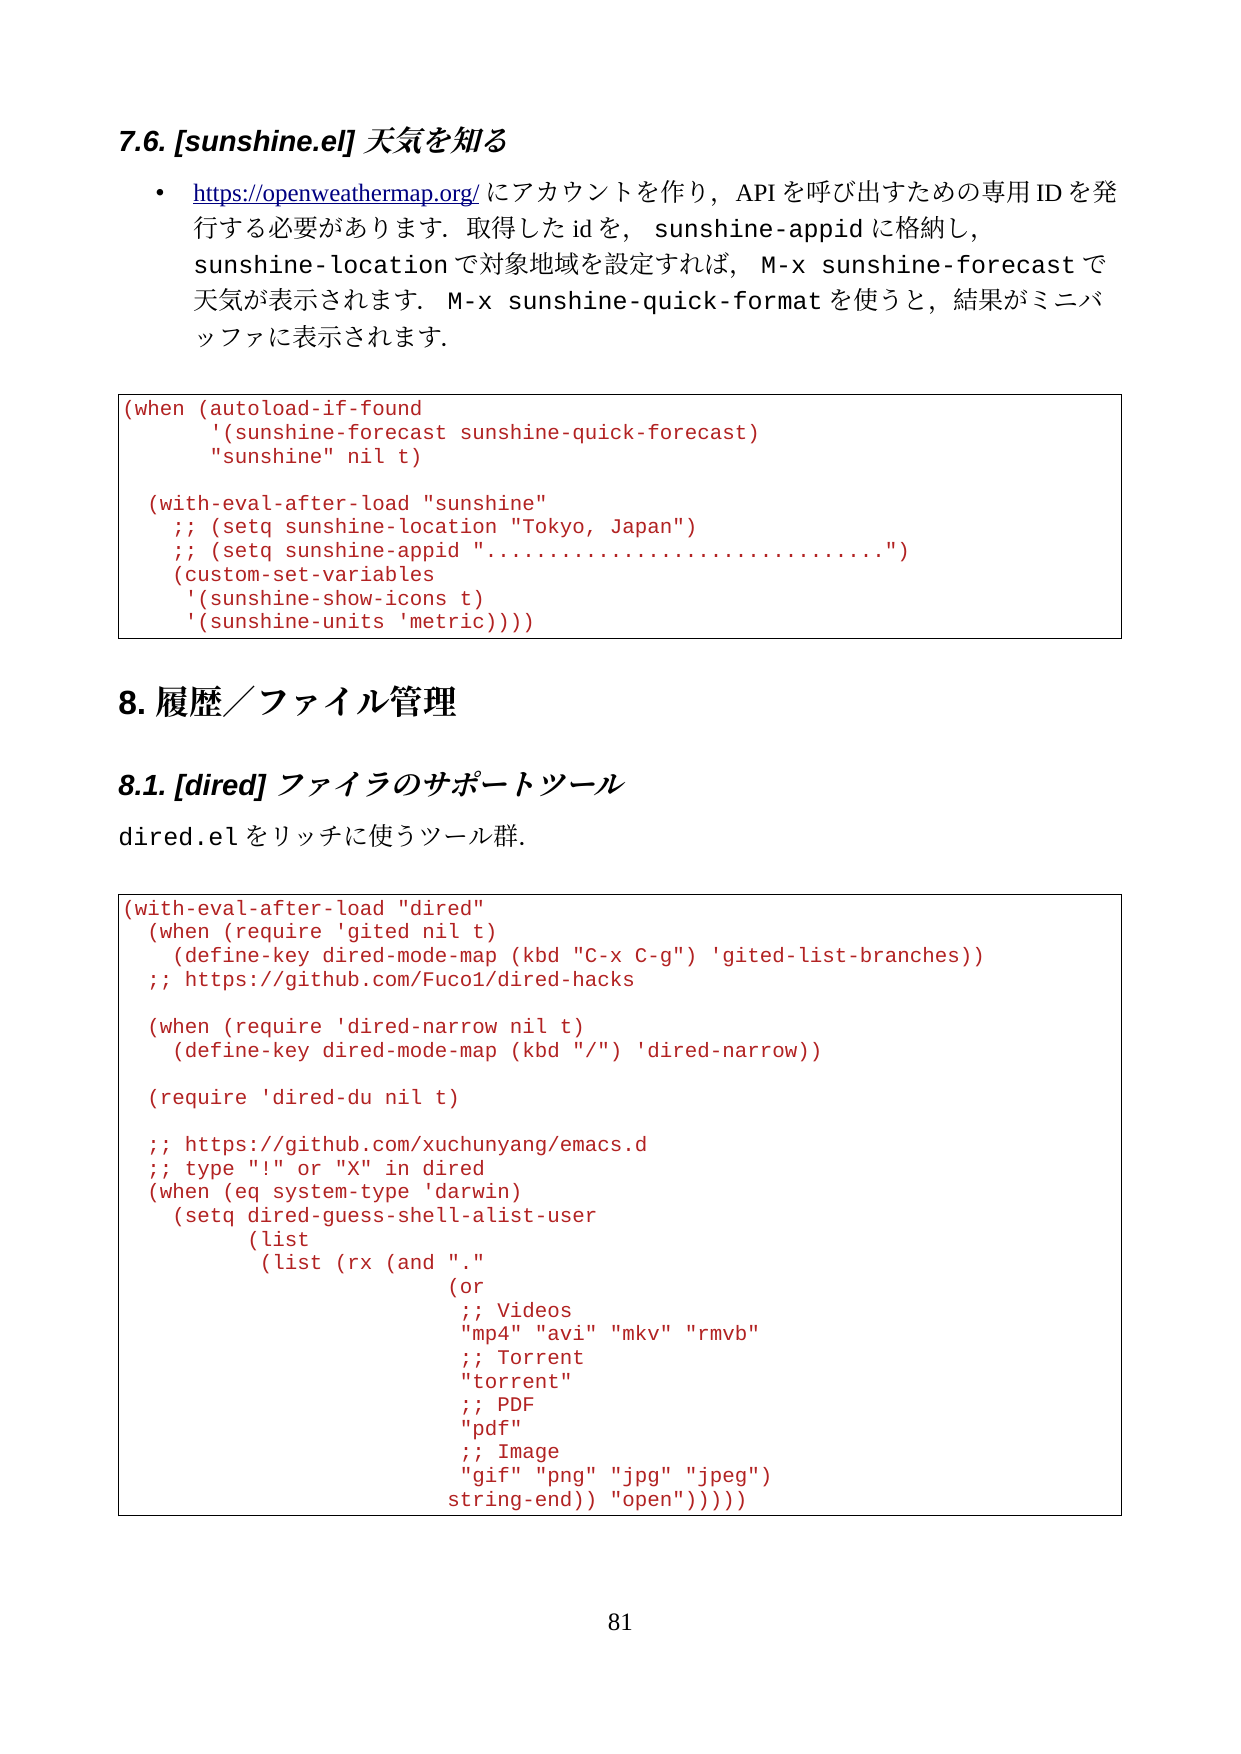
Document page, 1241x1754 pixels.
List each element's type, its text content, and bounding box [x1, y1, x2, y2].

text "sunshine" nil t) [119, 442, 1121, 465]
text "torrent" [119, 1367, 1121, 1390]
text "mp4" "avi" "mkv" "rmvb" [119, 1319, 1121, 1343]
subtitle 履歴／ファイル管理 [118, 676, 1122, 724]
text (list (rx (and "." [119, 1248, 1121, 1272]
text (define-key dired-mode-map (kbd "C-x C-g") 'gited-list-branches)) [119, 941, 1121, 965]
text '(sunshine-forecast sunshine-quick-forecast) [119, 418, 1121, 442]
text ;; PDF [119, 1390, 1121, 1414]
text (or [119, 1272, 1121, 1296]
text ;; https://github.com/Fuco1/dired-hacks [119, 965, 1121, 988]
text dired.el をリッチに使うツール群． [118, 816, 1122, 881]
text ;; type "!" or "X" in dired [119, 1154, 1121, 1177]
text "gif" "png" "jpg" "jpeg") [119, 1461, 1121, 1485]
text ;; (setq sunshine-location "Tokyo, Japan") [119, 513, 1121, 536]
text '(sunshine-units 'metric)))) [119, 607, 1121, 638]
text (when (autoload-if-found [119, 395, 1121, 418]
text (list [119, 1225, 1121, 1248]
subtitle [sunshine.el] 天気を知る [118, 118, 1122, 160]
text (setq dired-guess-shell-alist-user [119, 1201, 1121, 1225]
text (when (eq system-type 'darwin) [119, 1177, 1121, 1201]
text ;; Image [119, 1438, 1121, 1461]
text (with-eval-after-load "sunshine" [119, 489, 1121, 513]
text (when (require 'dired-narrow nil t) [119, 1012, 1121, 1036]
text string-end)) "open"))))) [119, 1485, 1121, 1515]
text (custom-set-variables [119, 560, 1121, 583]
text ;; Torrent [119, 1343, 1121, 1367]
text (when (require 'gited nil t) [119, 917, 1121, 941]
text (require 'dired-du nil t) [119, 1083, 1121, 1107]
text ;; Videos [119, 1296, 1121, 1319]
subtitle [dired] ファイラのサポートツール [118, 762, 1122, 804]
text ;; (setq sunshine-appid "................................") [119, 536, 1121, 560]
text "pdf" [119, 1414, 1121, 1438]
list https://openweathermap.org/ にアカウントを作り，APIを呼び出すための専用IDを発行する必要があります．取得した idを， sunshine-appid に格納し， sunshine-location で対象地域を設定すれば， M-x sunshine-forecast で天気が表示されます． M-x sunshine-quick-format を使うと，結果がミニバッファに表示されます． [156, 172, 1122, 382]
text (define-key dired-mode-map (kbd "/") 'dired-narrow)) [119, 1036, 1121, 1059]
text ;; https://github.com/xuchunyang/emacs.d [119, 1130, 1121, 1154]
text (with-eval-after-load "dired" [119, 895, 1121, 917]
text '(sunshine-show-icons t) [119, 583, 1121, 607]
